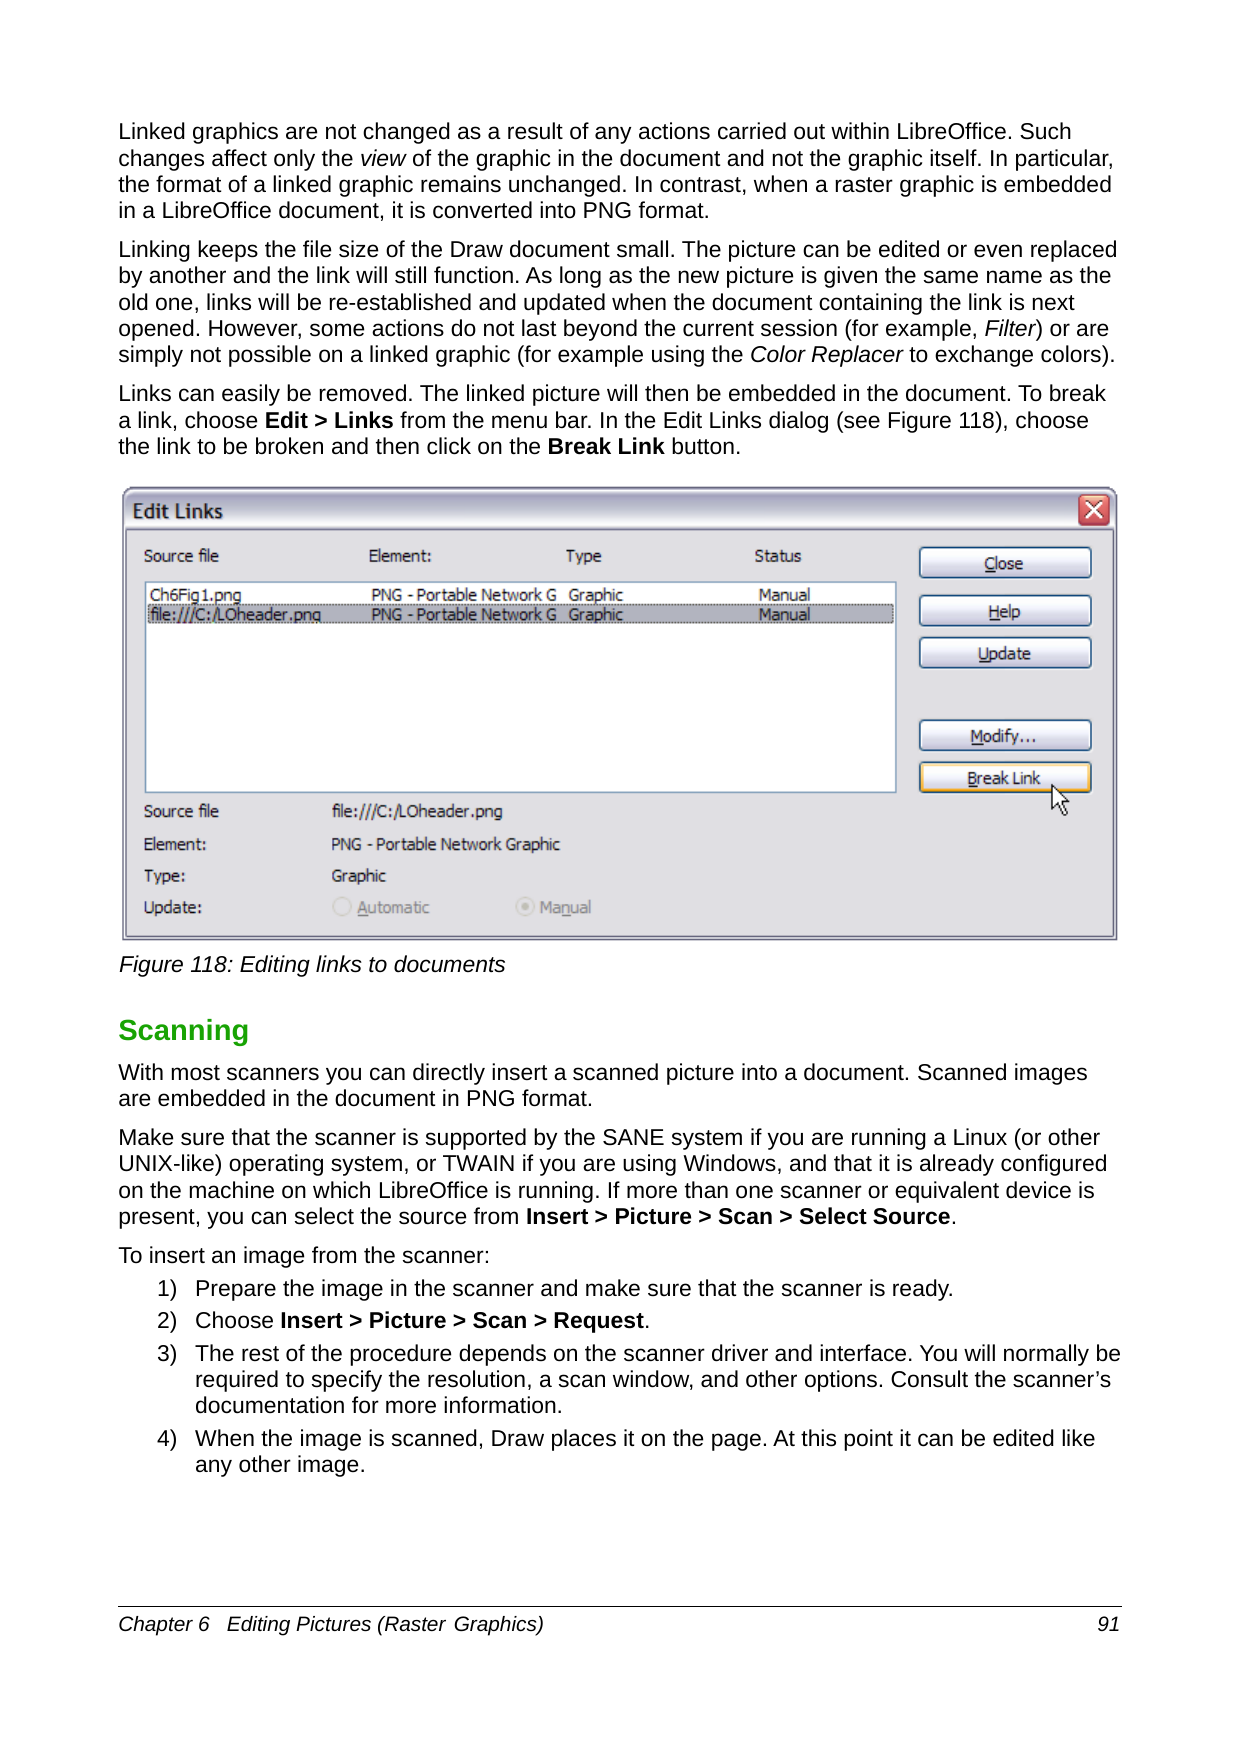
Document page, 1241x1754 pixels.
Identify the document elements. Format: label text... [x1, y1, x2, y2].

list When the image is scanned, Draw places it on the page. At this point it can be edited like any other image. [177, 1425, 1122, 1478]
subtitle Scanning [118, 1013, 1122, 1046]
list The rest of the procedure depends on the scanner driver and interface. You will normally be required to specify the resolution, a scan window, and other options. Consult the scanner’s documentation for more information. [177, 1340, 1122, 1419]
list Choose Insert > Picture > Scan > Request. [177, 1307, 1122, 1333]
text With most scanners you can directly insert a scanned picture into a document. Scanned images are embedded in the document in PNG format. [118, 1059, 1122, 1111]
text Make sure that the scanner is supported by the SANE system if you are running a Linux (or other UNIX-like) operating system, or TWAIN if you are using Windows, and that it is already configured on the machine on which LibreOffice is running. If more than one scanner or equivalent device is present, you can select the source from Insert > Picture > Scan > Select Source. [118, 1124, 1122, 1229]
picture [118, 484, 1122, 945]
list Prepare the image in the scanner and make sure that the scanner is ready. [177, 1274, 1122, 1301]
list To insert an image from the scanner: [118, 1242, 1122, 1268]
text Linking keeps the file size of the Draw document small. The picture can be edited or even replaced by another and the link will still function. As long as the new picture is given the same name as the old one, links will be re-established and updated when the document containing the link is next opened. However, some actions do not last beyond the current session (for example, Filter) or are simply not possible on a linked graphic (for example using the Color Replacer to exchange colors). [118, 236, 1122, 368]
text Linked graphics are not changed as a result of any actions carried out within LibreOffice. Such changes affect only the view of the graphic in the document and not the graphic itself. In particular, the format of a linked graphic remains unchanged. In contrast, when a raster graphic is embedded in a LibreOffice document, it is converted into PNG format. [118, 118, 1122, 223]
text Links can easily be removed. The linked picture will then be embedded in the document. To break a link, choose Edit > Links from the menu bar. In the Edit Links dialog (see Figure 118), choose the link to be broken and then click on the Break Link button. [118, 380, 1122, 459]
text Figure 118: Editing links to documents [119, 951, 1121, 977]
